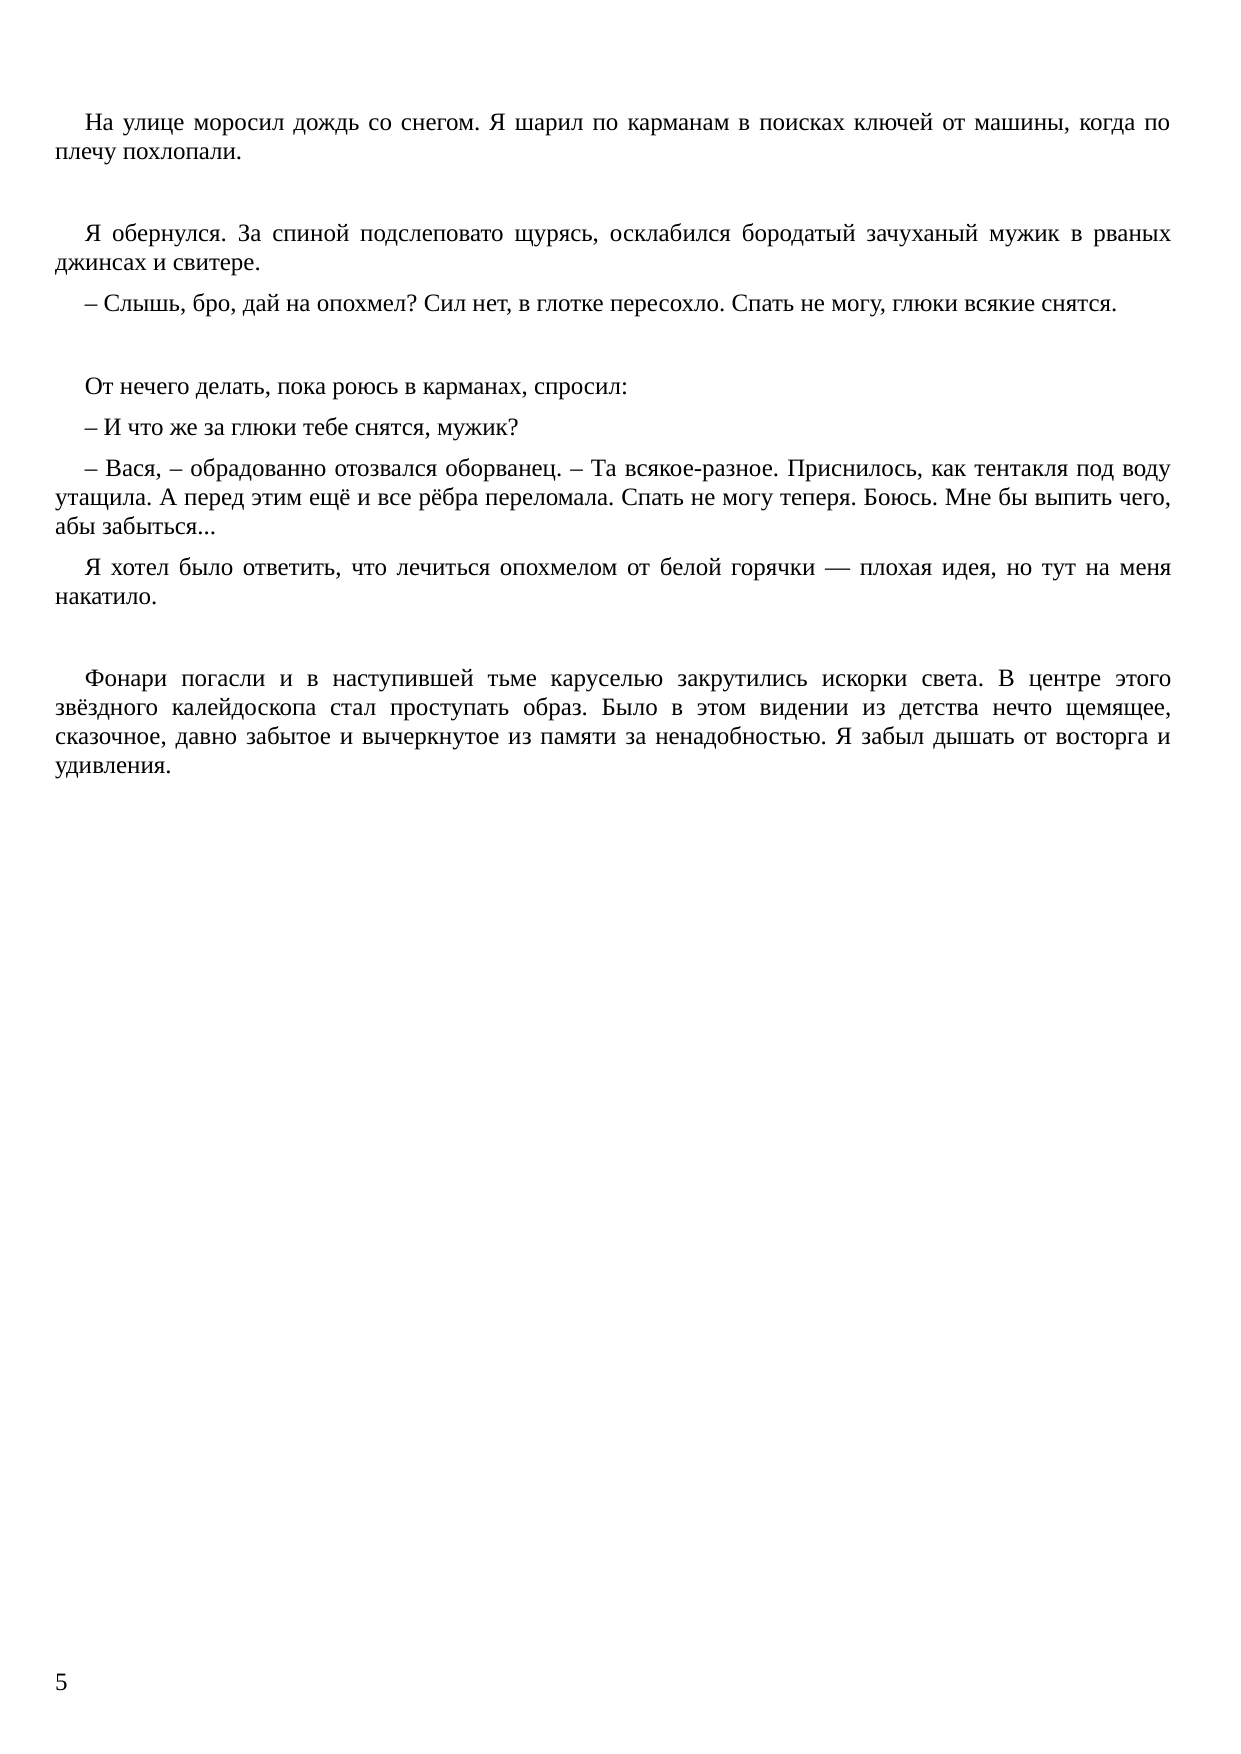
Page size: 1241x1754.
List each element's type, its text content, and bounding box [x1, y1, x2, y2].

text От нечего делать, пока роюсь в карманах, спросил: [55, 371, 1173, 400]
text – И что же за глюки тебе снятся, мужик? [55, 412, 1173, 441]
text Я обернулся. За спиной подслеповато щурясь, осклабился бородатый зачуханый мужик в рваных джинсах и свитере. [55, 218, 1173, 276]
text – Вася, – обрадованно отозвался оборванец. – Та всякое-разное. Приснилось, как тентакля под воду утащила. А перед этим ещё и все рёбра переломала. Спать не могу теперя. Боюсь. Мне бы выпить чего, абы забыться... [55, 453, 1173, 540]
text Я хотел было ответить, что лечиться опохмелом от белой горячки — плохая идея, но тут на меня накатило. [55, 552, 1173, 610]
text – Слышь, бро, дай на опохмел? Сил нет, в глотке пересохло. Спать не могу, глюки всякие снятся. [55, 288, 1173, 317]
text На улице моросил дождь со снегом. Я шарил по карманам в поисках ключей от машины, когда по плечу похлопали. [55, 107, 1173, 165]
text Фонари погасли и в наступившей тьме каруселью закрутились искорки света. В центре этого звёздного калейдоскопа стал проступать образ. Было в этом видении из детства нечто щемящее, сказочное, давно забытое и вычеркнутое из памяти за ненадобностью. Я забыл дышать от восторга и удивления. [55, 663, 1173, 778]
